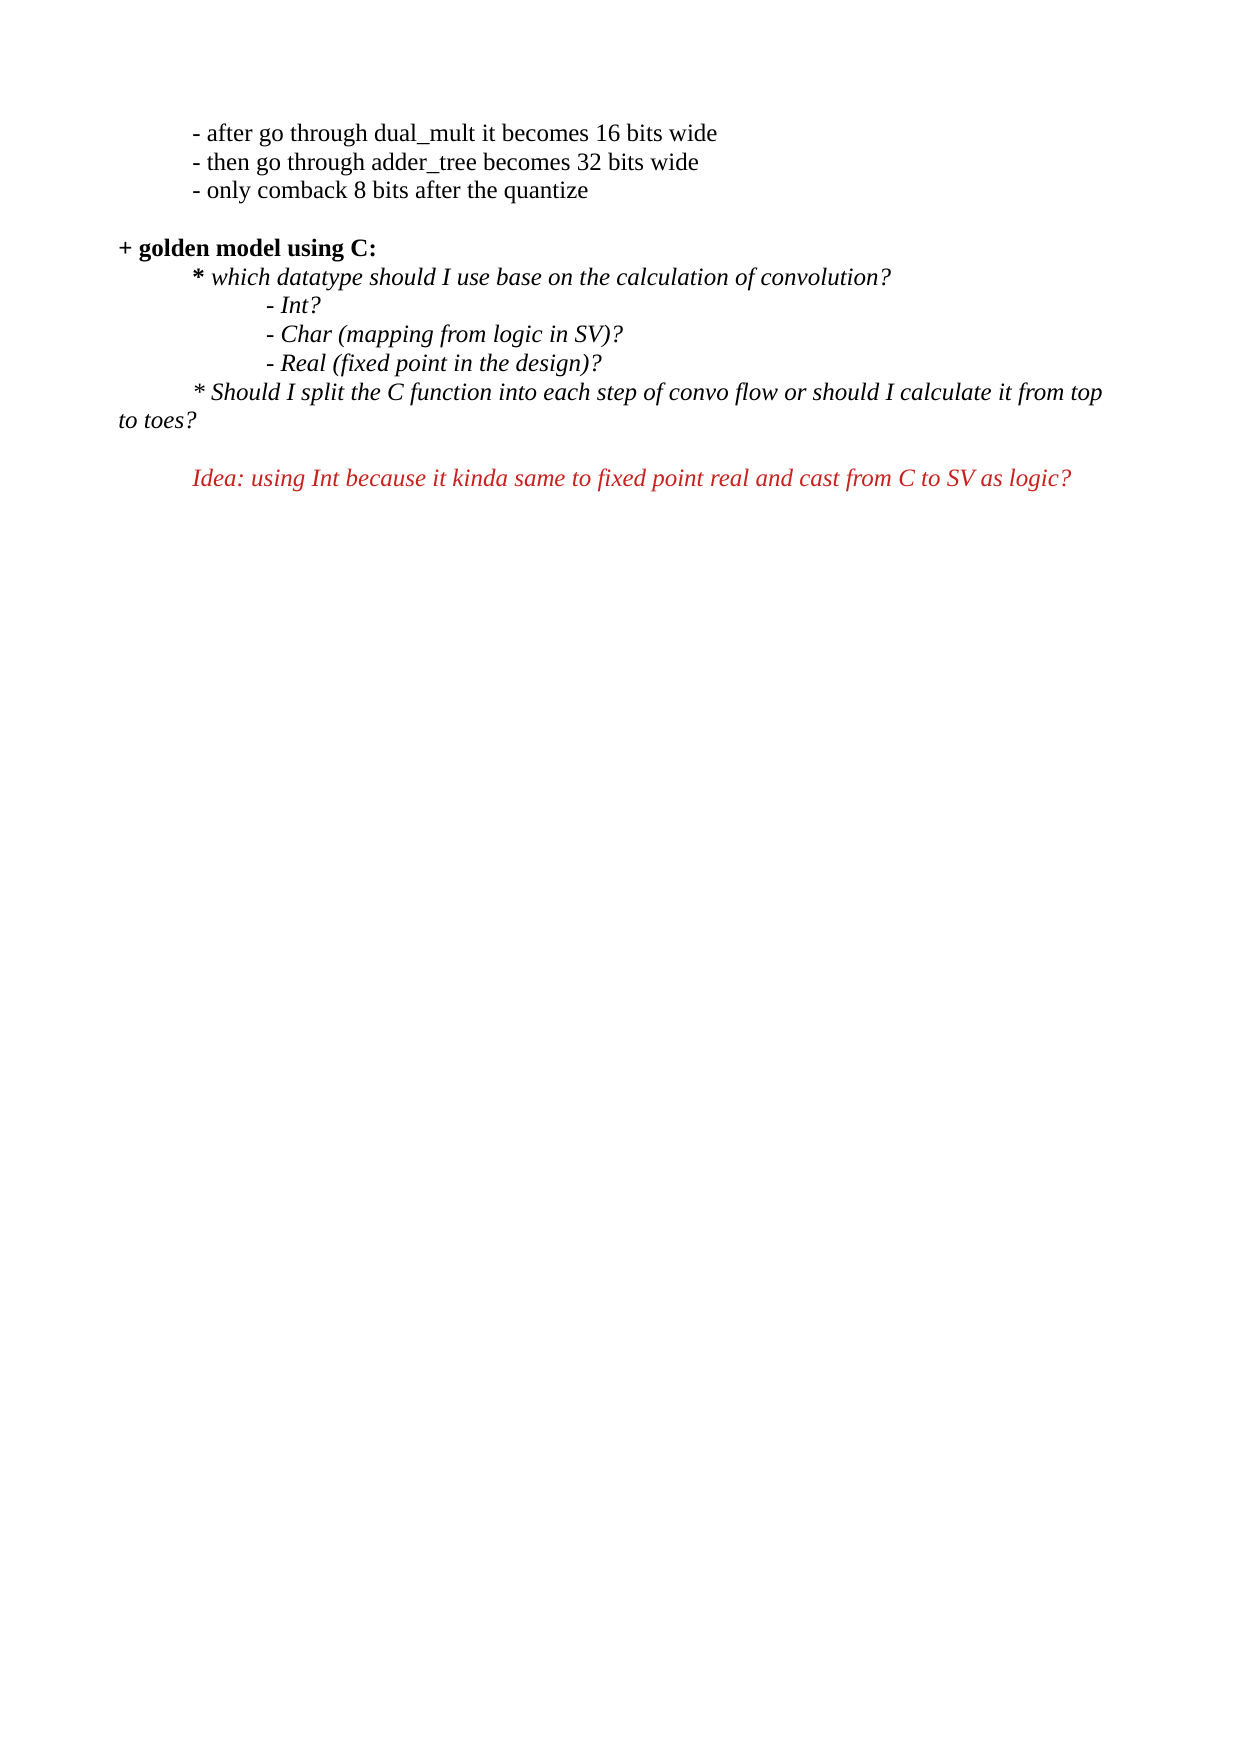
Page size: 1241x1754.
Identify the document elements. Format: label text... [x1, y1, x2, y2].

text - Char (mapping from logic in SV)? [118, 319, 1122, 348]
text - then go through adder_tree becomes 32 bits wide [118, 147, 1122, 176]
text + golden model using C: [118, 233, 1122, 262]
text - Real (fixed point in the design)? [118, 348, 1122, 377]
text - Int? [118, 291, 1122, 319]
text - after go through dual_mult it becomes 16 bits wide [118, 118, 1122, 147]
text * Should I split the C function into each step of convo flow or should I calculate it from top to toes? [118, 377, 1122, 434]
text Idea: using Int because it kinda same to fixed point real and cast from C to SV as logic? [118, 463, 1122, 492]
text - only comback 8 bits after the quantize [118, 176, 1122, 204]
text * which datatype should I use base on the calculation of convolution? [118, 262, 1122, 291]
